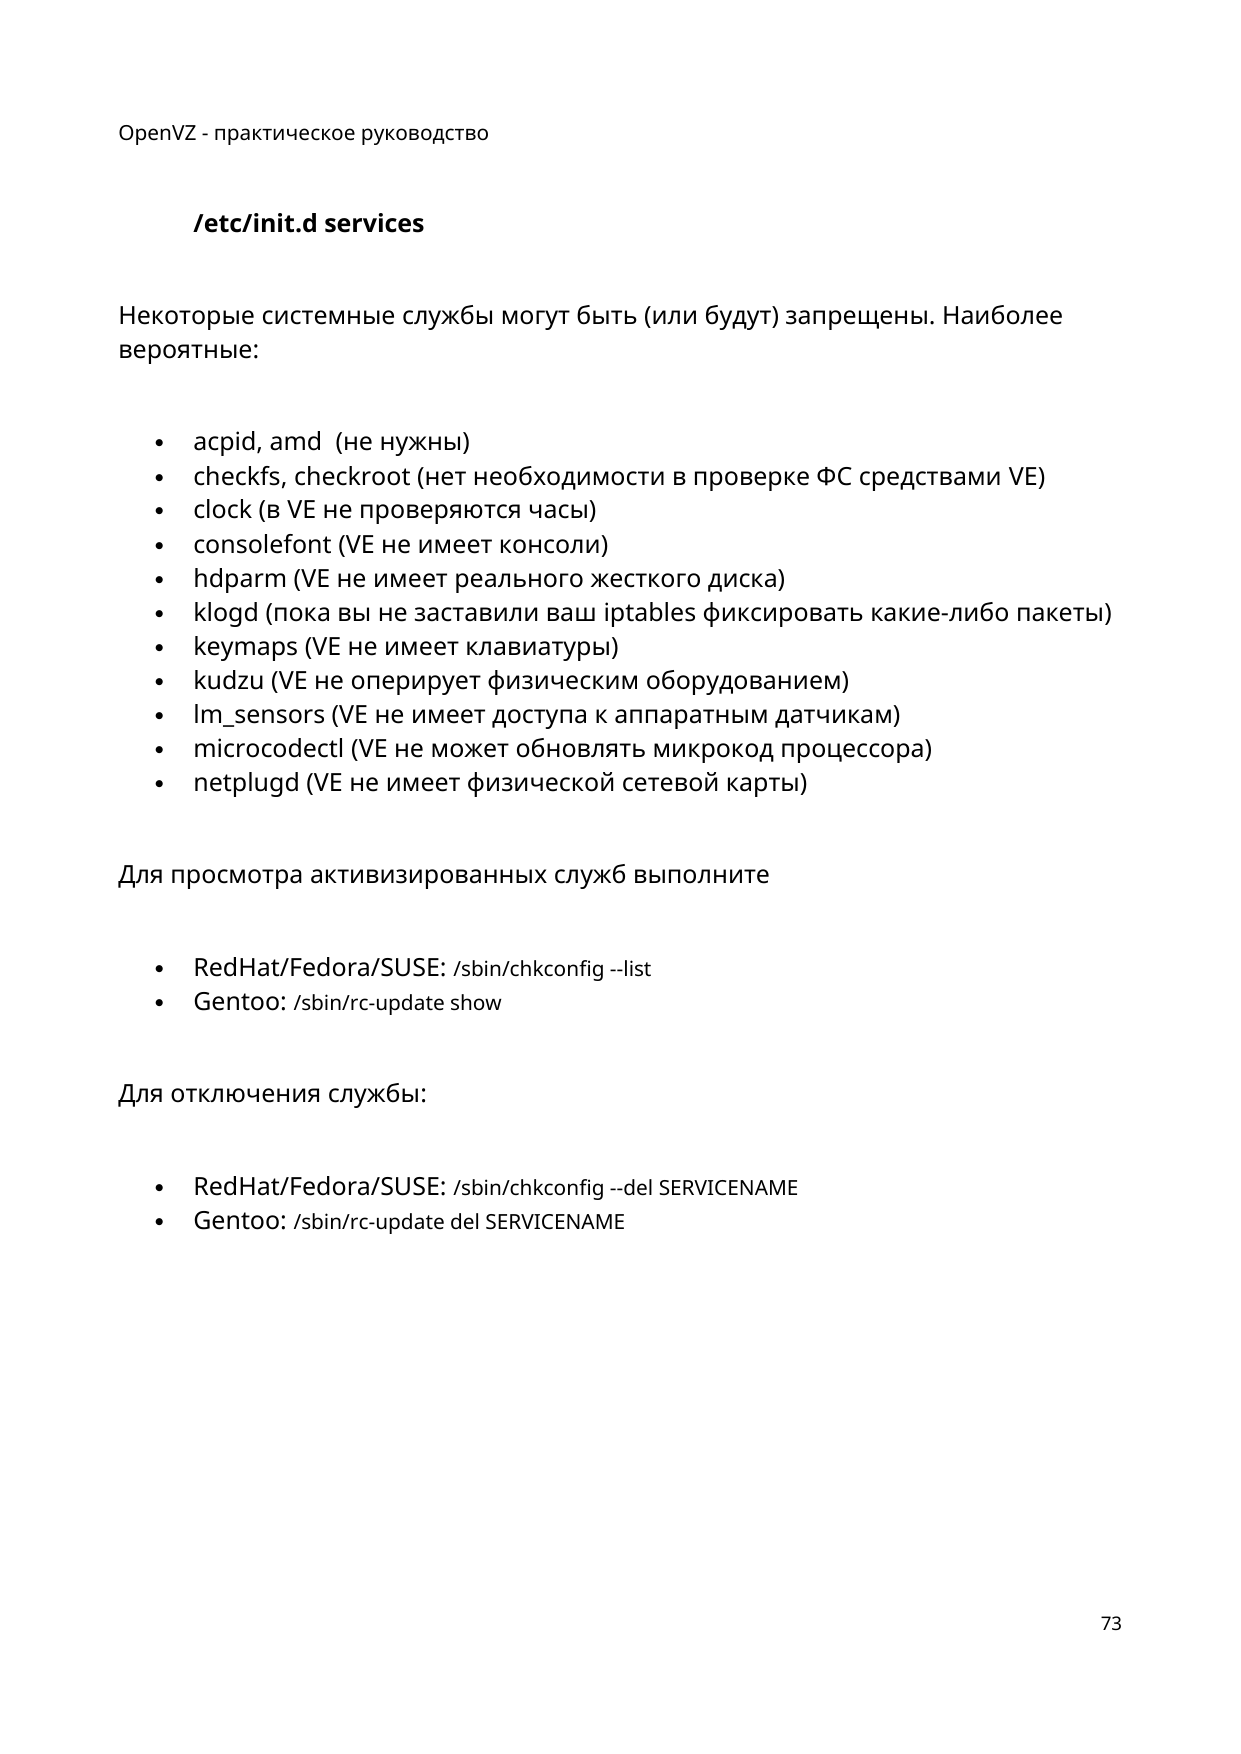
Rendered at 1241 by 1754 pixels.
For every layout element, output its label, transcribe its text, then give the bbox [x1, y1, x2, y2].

list RedHat/Fedora/SUSE: /sbin/chkconfig --del SERVICENAME [156, 1168, 1122, 1202]
list netplugd (VE не имеет физической сетевой карты) [156, 765, 1122, 799]
list consolefont (VE не имеет консоли) [156, 526, 1122, 560]
list hdparm (VE не имеет реального жесткого диска) [156, 560, 1122, 594]
list keymaps (VE не имеет клавиатуры) [156, 628, 1122, 662]
list checkfs, checkroot (нет необходимости в проверке ФС средствами VE) [156, 458, 1122, 492]
text Для просмотра активизированных служб выполните [118, 857, 1122, 891]
list kudzu (VE не оперирует физическим оборудованием) [156, 662, 1122, 697]
list acpid, amd (не нужны) [156, 424, 1122, 458]
text Для отключения службы: [118, 1076, 1122, 1110]
list Gentoo: /sbin/rc-update show [156, 983, 1122, 1018]
subtitle /etc/init.d services [118, 205, 1122, 239]
list clock (в VE не проверяются часы) [156, 492, 1122, 526]
list microcodectl (VE не может обновлять микрокод процессора) [156, 731, 1122, 765]
list lm_sensors (VE не имеет доступа к аппаратным датчикам) [156, 697, 1122, 731]
list RedHat/Fedora/SUSE: /sbin/chkconfig --list [156, 949, 1122, 983]
text Некоторые системные службы могут быть (или будут) запрещены. Наиболее вероятные: [118, 298, 1122, 366]
list Gentoo: /sbin/rc-update del SERVICENAME [156, 1202, 1122, 1236]
list klogd (пока вы не заставили ваш iptables фиксировать какие-либо пакеты) [156, 594, 1122, 628]
